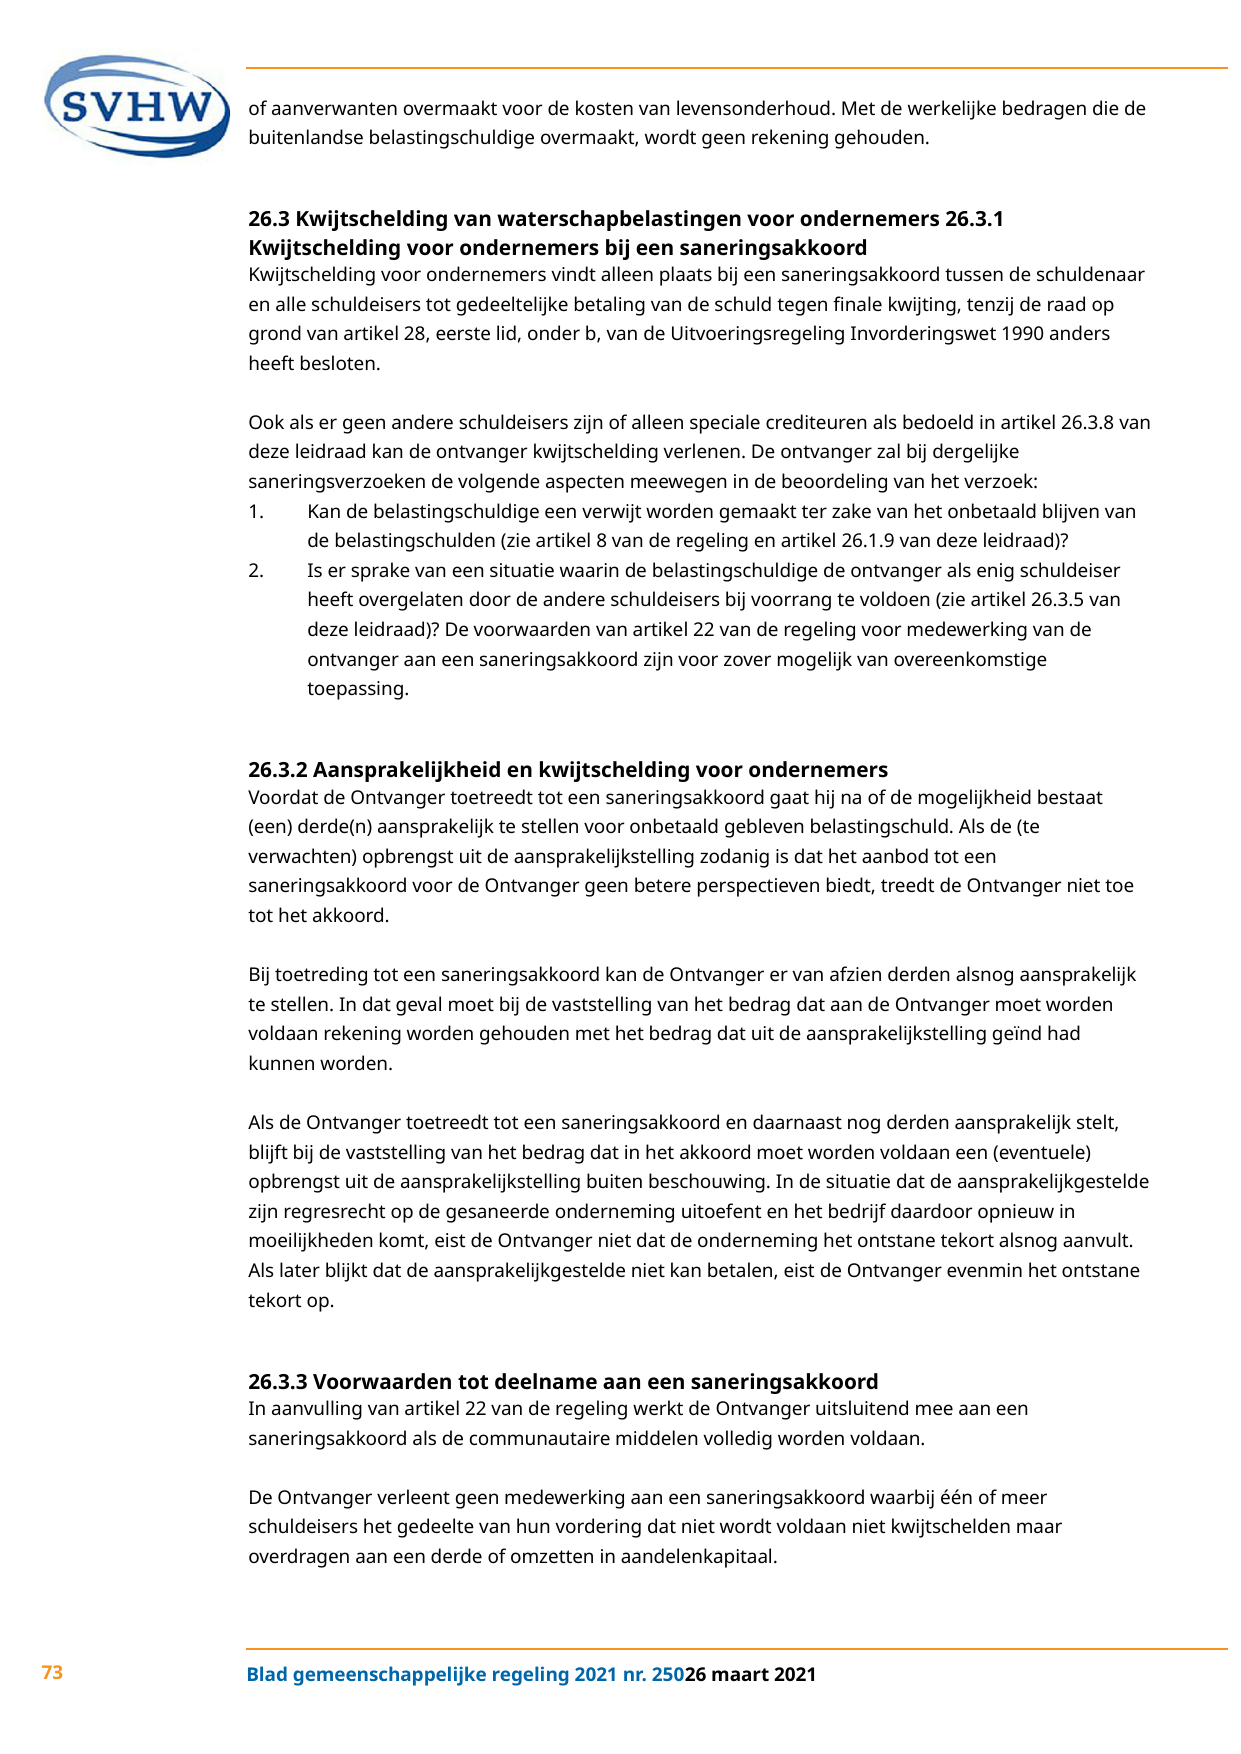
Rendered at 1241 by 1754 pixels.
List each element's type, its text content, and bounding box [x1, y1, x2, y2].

text Bij toetreding tot een saneringsakkoord kan de Ontvanger er van afzien derden alsnog aansprakelijk te stellen. In dat geval moet bij de vaststelling van het bedrag dat aan de Ontvanger moet worden voldaan rekening worden gehouden met het bedrag dat uit de aansprakelijkstelling geïnd had kunnen worden. [248, 961, 1152, 1076]
text Ook als er geen andere schuldeisers zijn of alleen speciale crediteuren als bedoeld in artikel 26.3.8 van deze leidraad kan de ontvanger kwijtschelding verlenen. De ontvanger zal bij dergelijke saneringsverzoeken de volgende aspecten meewegen in de beoordeling van het verzoek: [248, 409, 1152, 494]
text Als de Ontvanger toetreedt tot een saneringsakkoord en daarnaast nog derden aansprakelijk stelt, blijft bij de vaststelling van het bedrag dat in het akkoord moet worden voldaan een (eventuele) opbrengst uit de aansprakelijkstelling buiten beschouwing. In de situatie dat de aansprakelijkgestelde zijn regresrecht op de gesaneerde onderneming uitoefent en het bedrijf daardoor opnieuw in moeilijkheden komt, eist de Ontvanger niet dat de onderneming het ontstane tekort alsnog aanvult. Als later blijkt dat de aansprakelijkgestelde niet kan betalen, eist de Ontvanger evenmin het ontstane tekort op. [248, 1109, 1152, 1312]
list Is er sprake van een situatie waarin de belastingschuldige de ontvanger als enig schuldeiser heeft overgelaten door de andere schuldeisers bij voorrang te voldoen (zie artikel 26.3.5 van deze leidraad)? De voorwaarden van artikel 22 van de regeling voor medewerking van de ontvanger aan een saneringsakkoord zijn voor zover mogelijk van overeenkomstige toepassing. [248, 557, 1152, 701]
text Kwijtschelding voor ondernemers vindt alleen plaats bij een saneringsakkoord tussen de schuldenaar en alle schuldeisers tot gedeeltelijke betaling van de schuld tegen finale kwijting, tenzij de raad op grond van artikel 28, eerste lid, onder b, van de Uitvoeringsregeling Invorderingswet 1990 anders heeft besloten. [248, 261, 1152, 376]
picture [41, 47, 231, 172]
text 26.3 Kwijtschelding van waterschapbelastingen voor ondernemers 26.3.1 Kwijtschelding voor ondernemers bij een saneringsakkoord [248, 204, 1152, 261]
list Kan de belastingschuldige een verwijt worden gemaakt ter zake van het onbetaald blijven van de belastingschulden (zie artikel 8 van de regeling en artikel 26.1.9 van deze leidraad)? [248, 498, 1152, 553]
text De Ontvanger verleent geen medewerking aan een saneringsakkoord waarbij één of meer schuldeisers het gedeelte van hun vordering dat niet wordt voldaan niet kwijtschelden maar overdragen aan een derde of omzetten in aandelenkapitaal. [248, 1484, 1152, 1569]
text 26.3.3 Voorwaarden tot deelname aan een saneringsakkoord [248, 1367, 1152, 1395]
text 26.3.2 Aansprakelijkheid en kwijtschelding voor ondernemers [248, 755, 1152, 784]
text Voordat de Ontvanger toetreedt tot een saneringsakkoord gaat hij na of de mogelijkheid bestaat (een) derde(n) aansprakelijk te stellen voor onbetaald gebleven belastingschuld. Als de (te verwachten) opbrengst uit de aansprakelijkstelling zodanig is dat het aanbod tot een saneringsakkoord voor de Ontvanger geen betere perspectieven biedt, treedt de Ontvanger niet toe tot het akkoord. [248, 784, 1152, 928]
text In aanvulling van artikel 22 van de regeling werkt de Ontvanger uitsluitend mee aan een saneringsakkoord als de communautaire middelen volledig worden voldaan. [248, 1395, 1152, 1451]
text of aanverwanten overmaakt voor de kosten van levensonderhoud. Met de werkelijke bedragen die de buitenlandse belastingschuldige overmaakt, wordt geen rekening gehouden. [248, 95, 1152, 150]
